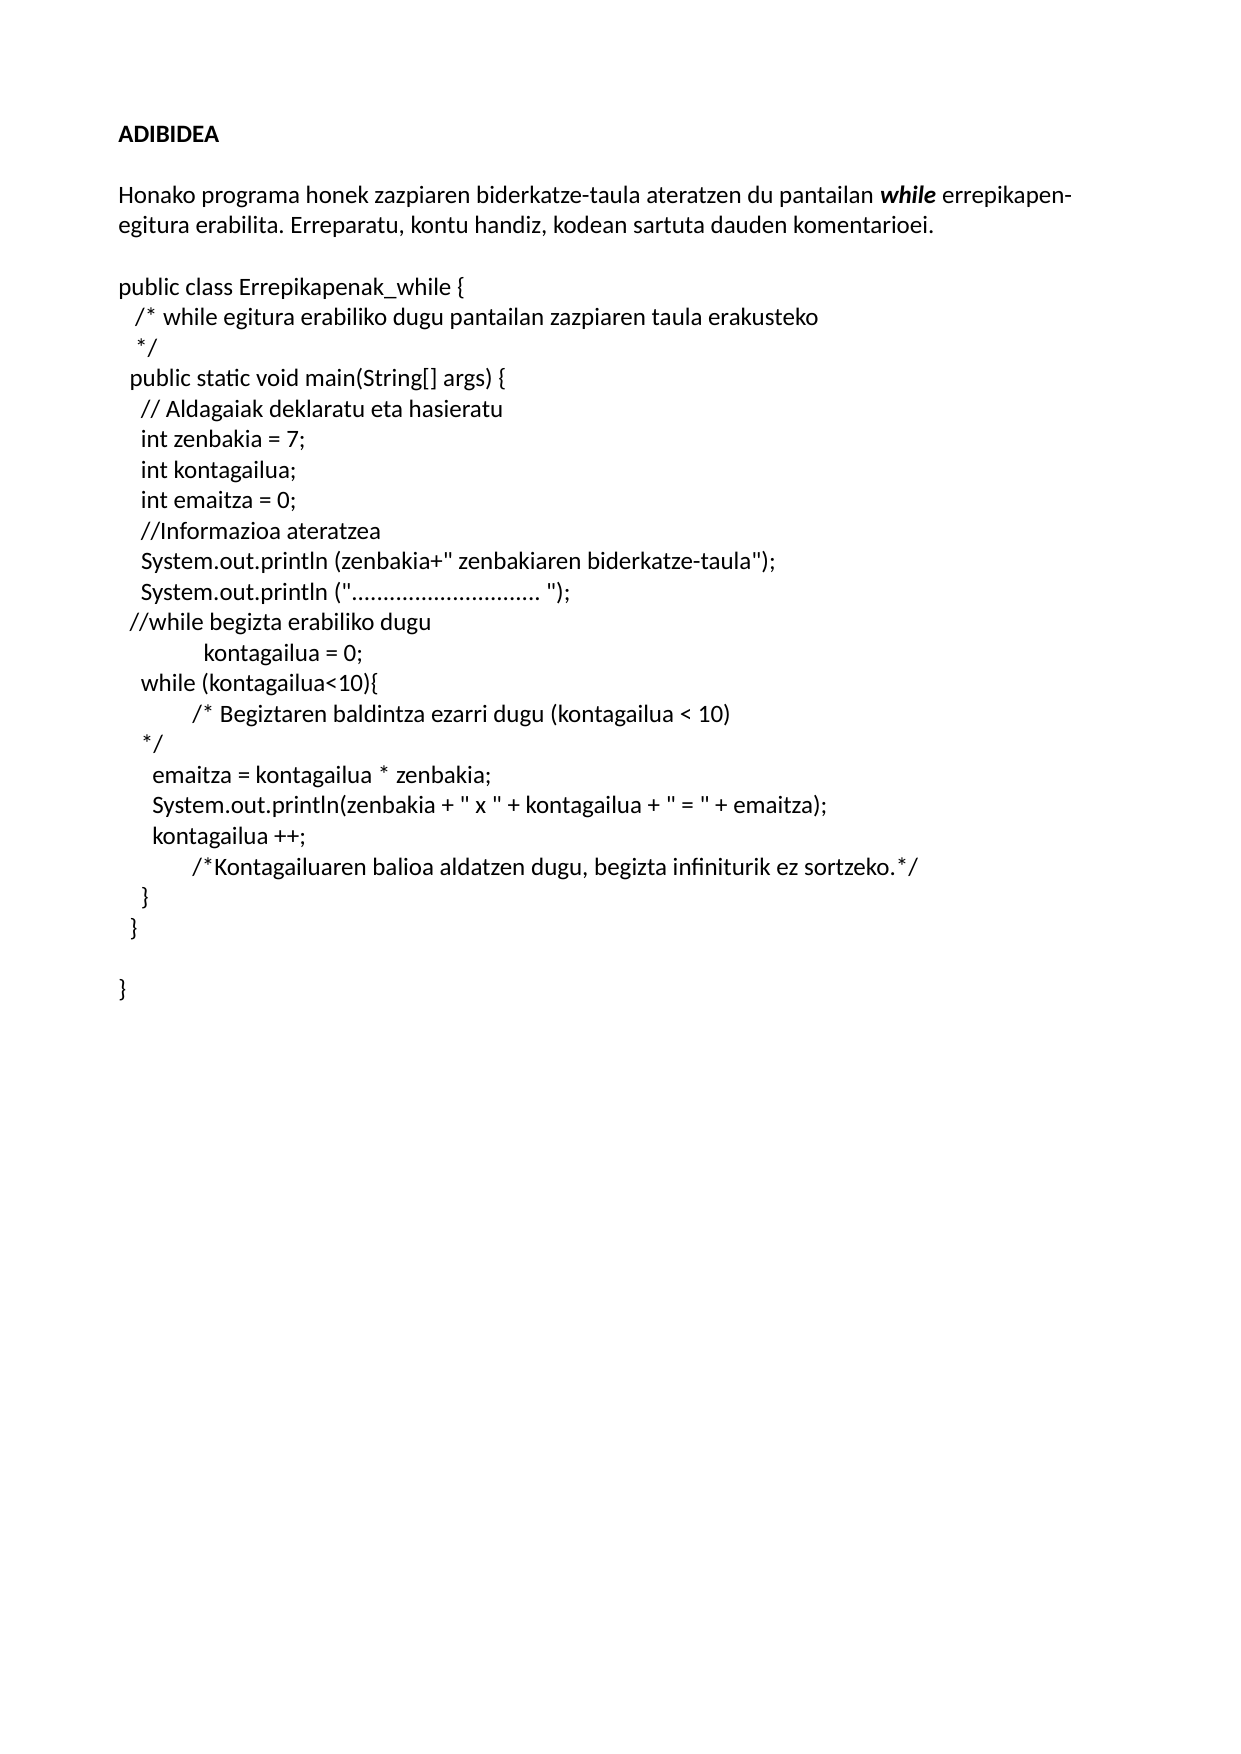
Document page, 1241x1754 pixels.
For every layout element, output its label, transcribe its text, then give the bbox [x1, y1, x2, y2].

text } [118, 912, 1122, 942]
text } [118, 881, 1122, 912]
text int kontagailua; [118, 454, 1122, 484]
text while (kontagailua<10){ [118, 667, 1122, 698]
text //while begizta erabiliko dugu [118, 606, 1122, 637]
text // Aldagaiak deklaratu eta hasieratu [118, 393, 1122, 423]
text /* while egitura erabiliko dugu pantailan zazpiaren taula erakusteko [118, 301, 1122, 332]
text Honako programa honek zazpiaren biderkatze-taula ateratzen du pantailan while errepikapen-egitura erabilita. Erreparatu, kontu handiz, kodean sartuta dauden komentarioei. [118, 179, 1122, 240]
text System.out.println(zenbakia + " x " + kontagailua + " = " + emaitza); [118, 789, 1122, 820]
text System.out.println (".............................. "); [118, 576, 1122, 606]
text emaitza = kontagailua * zenbakia; [118, 759, 1122, 789]
text */ [118, 728, 1122, 759]
text //Informazioa ateratzea [118, 515, 1122, 545]
text public static void main(String[] args) { [118, 362, 1122, 393]
text ADIBIDEA [118, 118, 1122, 149]
text kontagailua ++; [118, 820, 1122, 851]
text public class Errepikapenak_while { [118, 271, 1122, 301]
text int emaitza = 0; [118, 484, 1122, 515]
text /*Kontagailuaren balioa aldatzen dugu, begizta infiniturik ez sortzeko.*/ [118, 851, 1122, 881]
text kontagailua = 0; [118, 637, 1122, 667]
text /* Begiztaren baldintza ezarri dugu (kontagailua < 10) [118, 698, 1122, 728]
text } [118, 973, 1122, 1003]
text int zenbakia = 7; [118, 423, 1122, 454]
text System.out.println (zenbakia+" zenbakiaren biderkatze-taula"); [118, 545, 1122, 576]
text */ [118, 332, 1122, 362]
